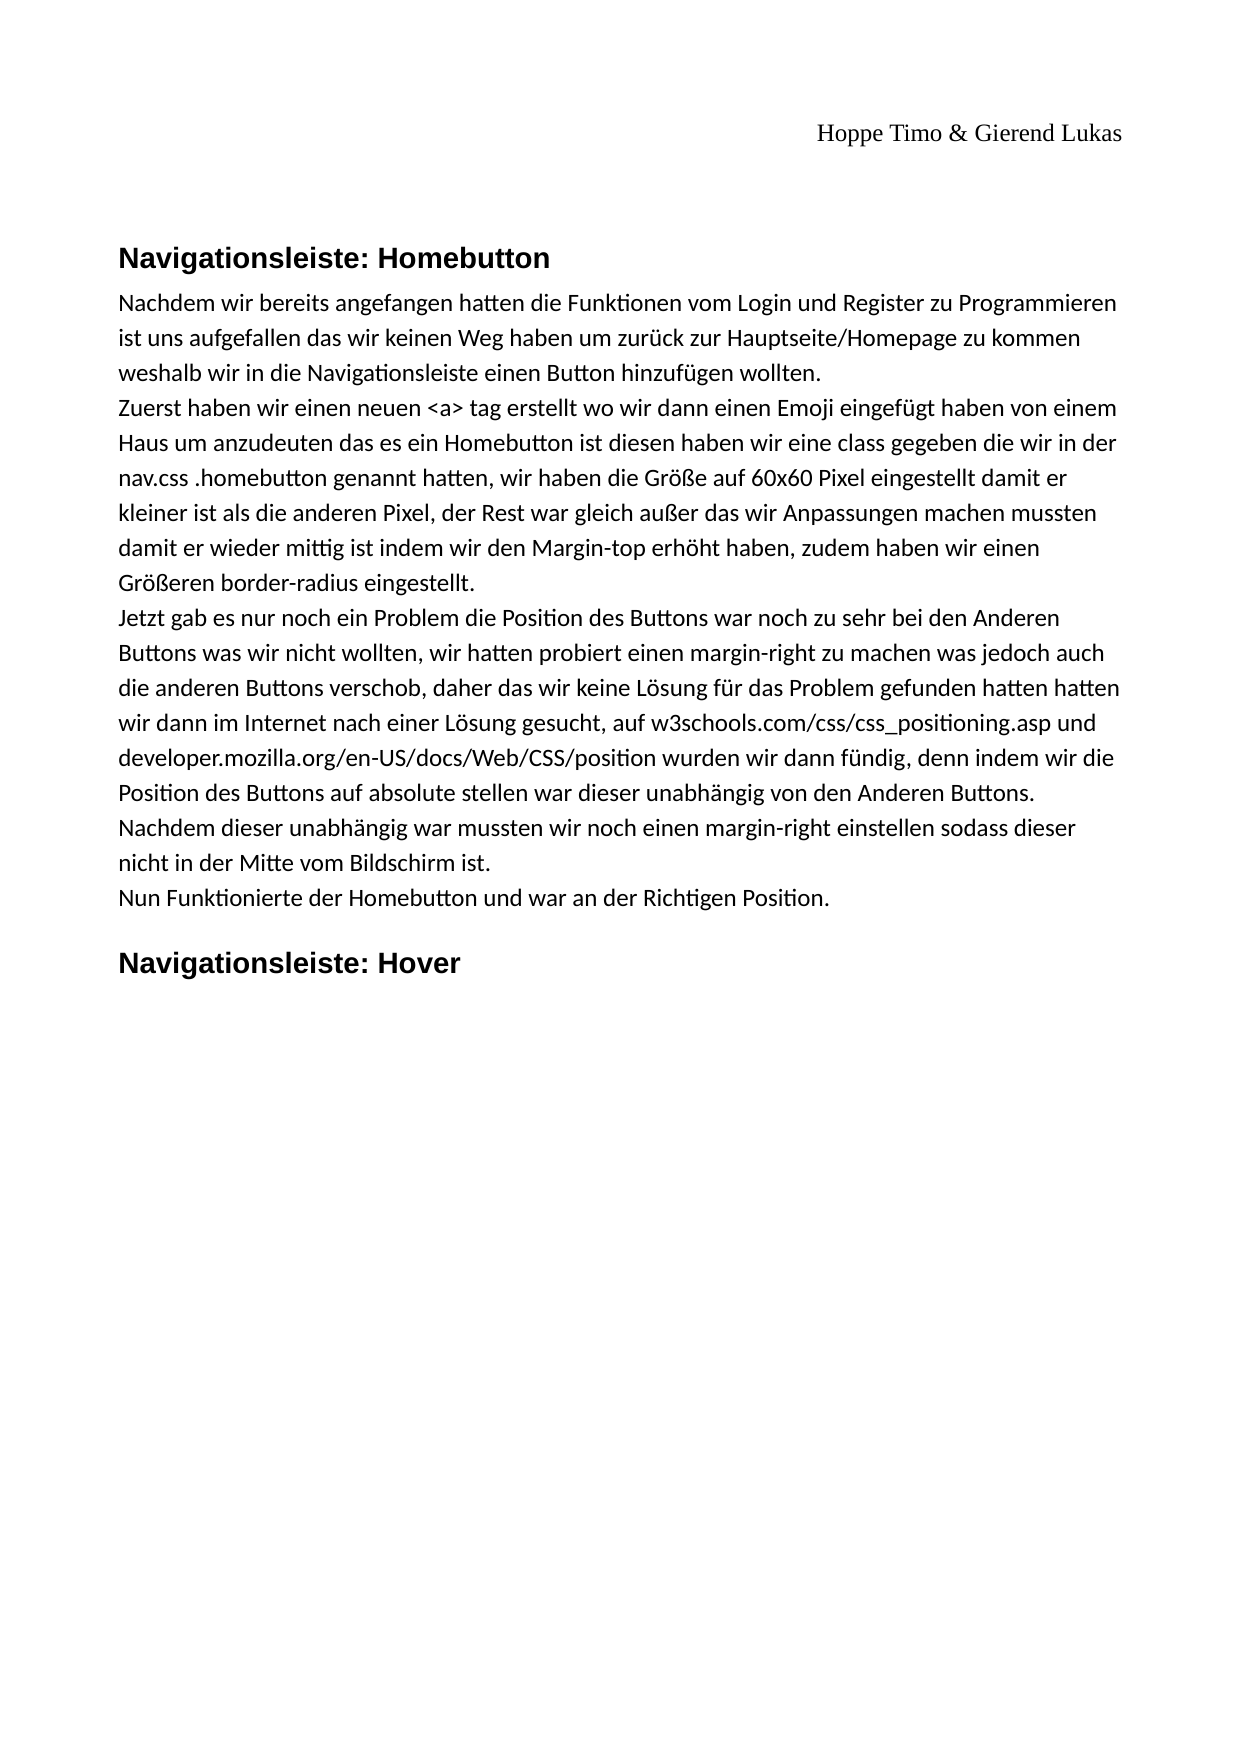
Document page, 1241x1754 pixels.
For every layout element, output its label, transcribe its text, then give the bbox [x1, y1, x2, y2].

subtitle Navigationsleiste: Hover [118, 946, 1122, 980]
text Nachdem wir bereits angefangen hatten die Funktionen vom Login und Register zu Programmieren ist uns aufgefallen das wir keinen Weg haben um zurück zur Hauptseite/Homepage zu kommen weshalb wir in die Navigationsleiste einen Button hinzufügen wollten. Zuerst haben wir einen neuen <a> tag erstellt wo wir dann einen Emoji eingefügt haben von einem Haus um anzudeuten das es ein Homebutton ist diesen haben wir eine class gegeben die wir in der nav.css .homebutton genannt hatten, wir haben die Größe auf 60x60 Pixel eingestellt damit er kleiner ist als die anderen Pixel, der Rest war gleich außer das wir Anpassungen machen mussten damit er wieder mittig ist indem wir den Margin-top erhöht haben, zudem haben wir einen Größeren border-radius eingestellt. Jetzt gab es nur noch ein Problem die Position des Buttons war noch zu sehr bei den Anderen Buttons was wir nicht wollten, wir hatten probiert einen margin-right zu machen was jedoch auch die anderen Buttons verschob, daher das wir keine Lösung für das Problem gefunden hatten hatten wir dann im Internet nach einer Lösung gesucht, auf w3schools.com/css/css_positioning.asp und developer.mozilla.org/en-US/docs/Web/CSS/position wurden wir dann fündig, denn indem wir die Position des Buttons auf absolute stellen war dieser unabhängig von den Anderen Buttons. Nachdem dieser unabhängig war mussten wir noch einen margin-right einstellen sodass dieser nicht in der Mitte vom Bildschirm ist. Nun Funktionierte der Homebutton und war an der Richtigen Position. [118, 287, 1122, 912]
subtitle Navigationsleiste: Homebutton [118, 241, 1122, 274]
